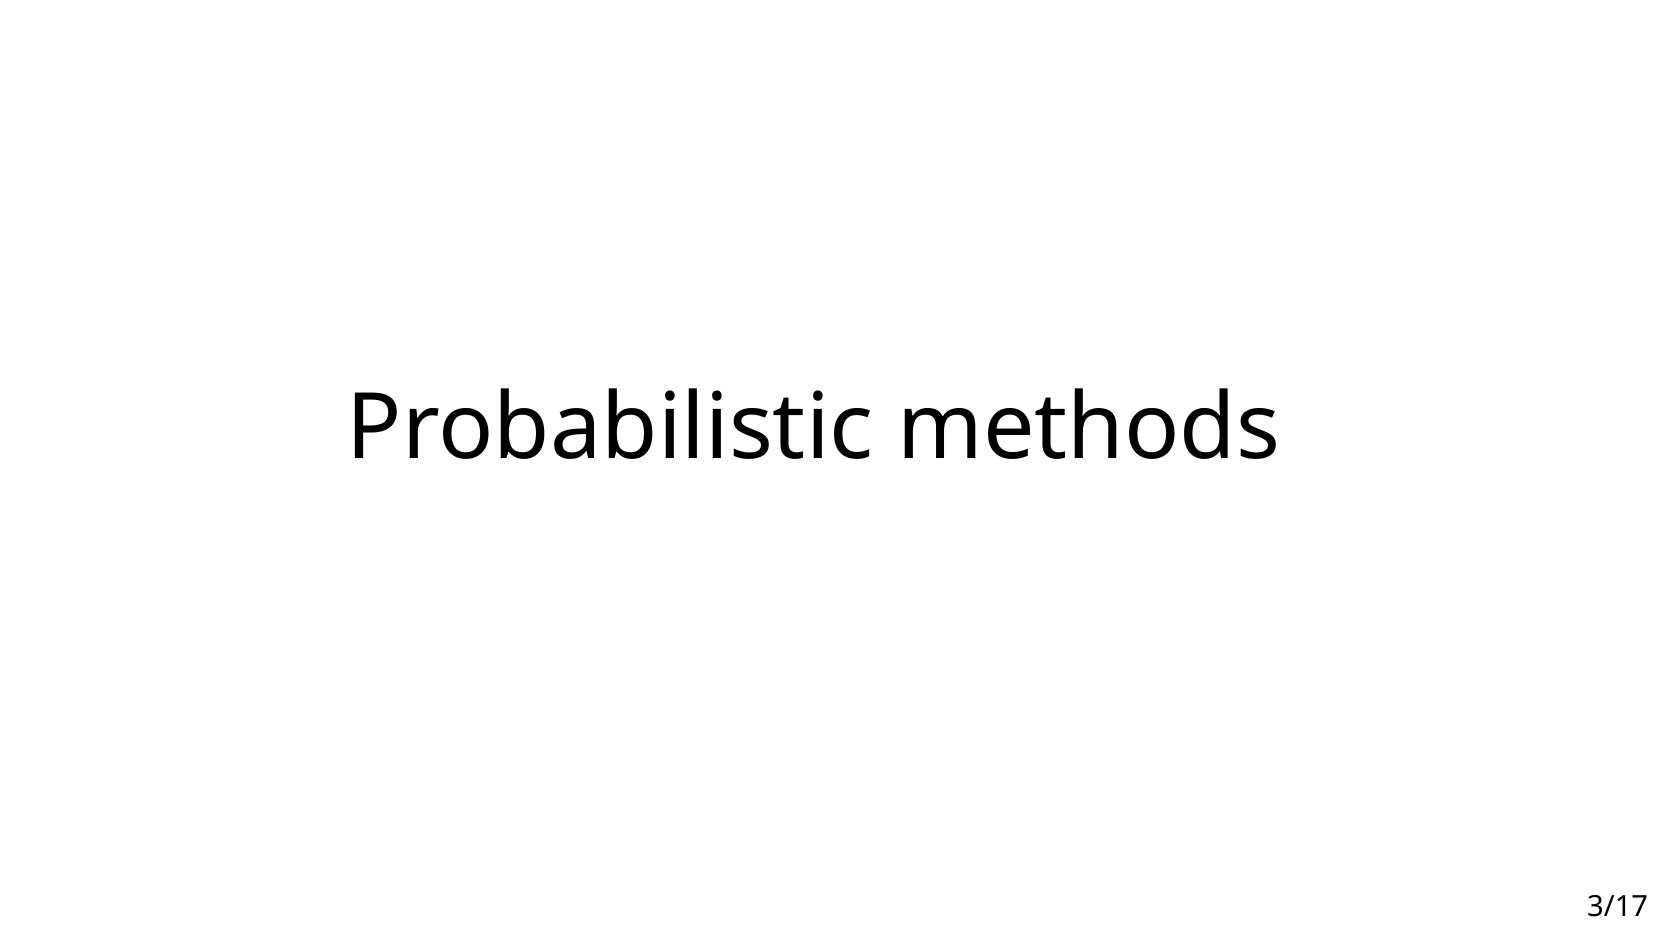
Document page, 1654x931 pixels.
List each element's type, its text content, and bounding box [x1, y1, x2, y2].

title Probabilistic methods [70, 345, 1559, 501]
